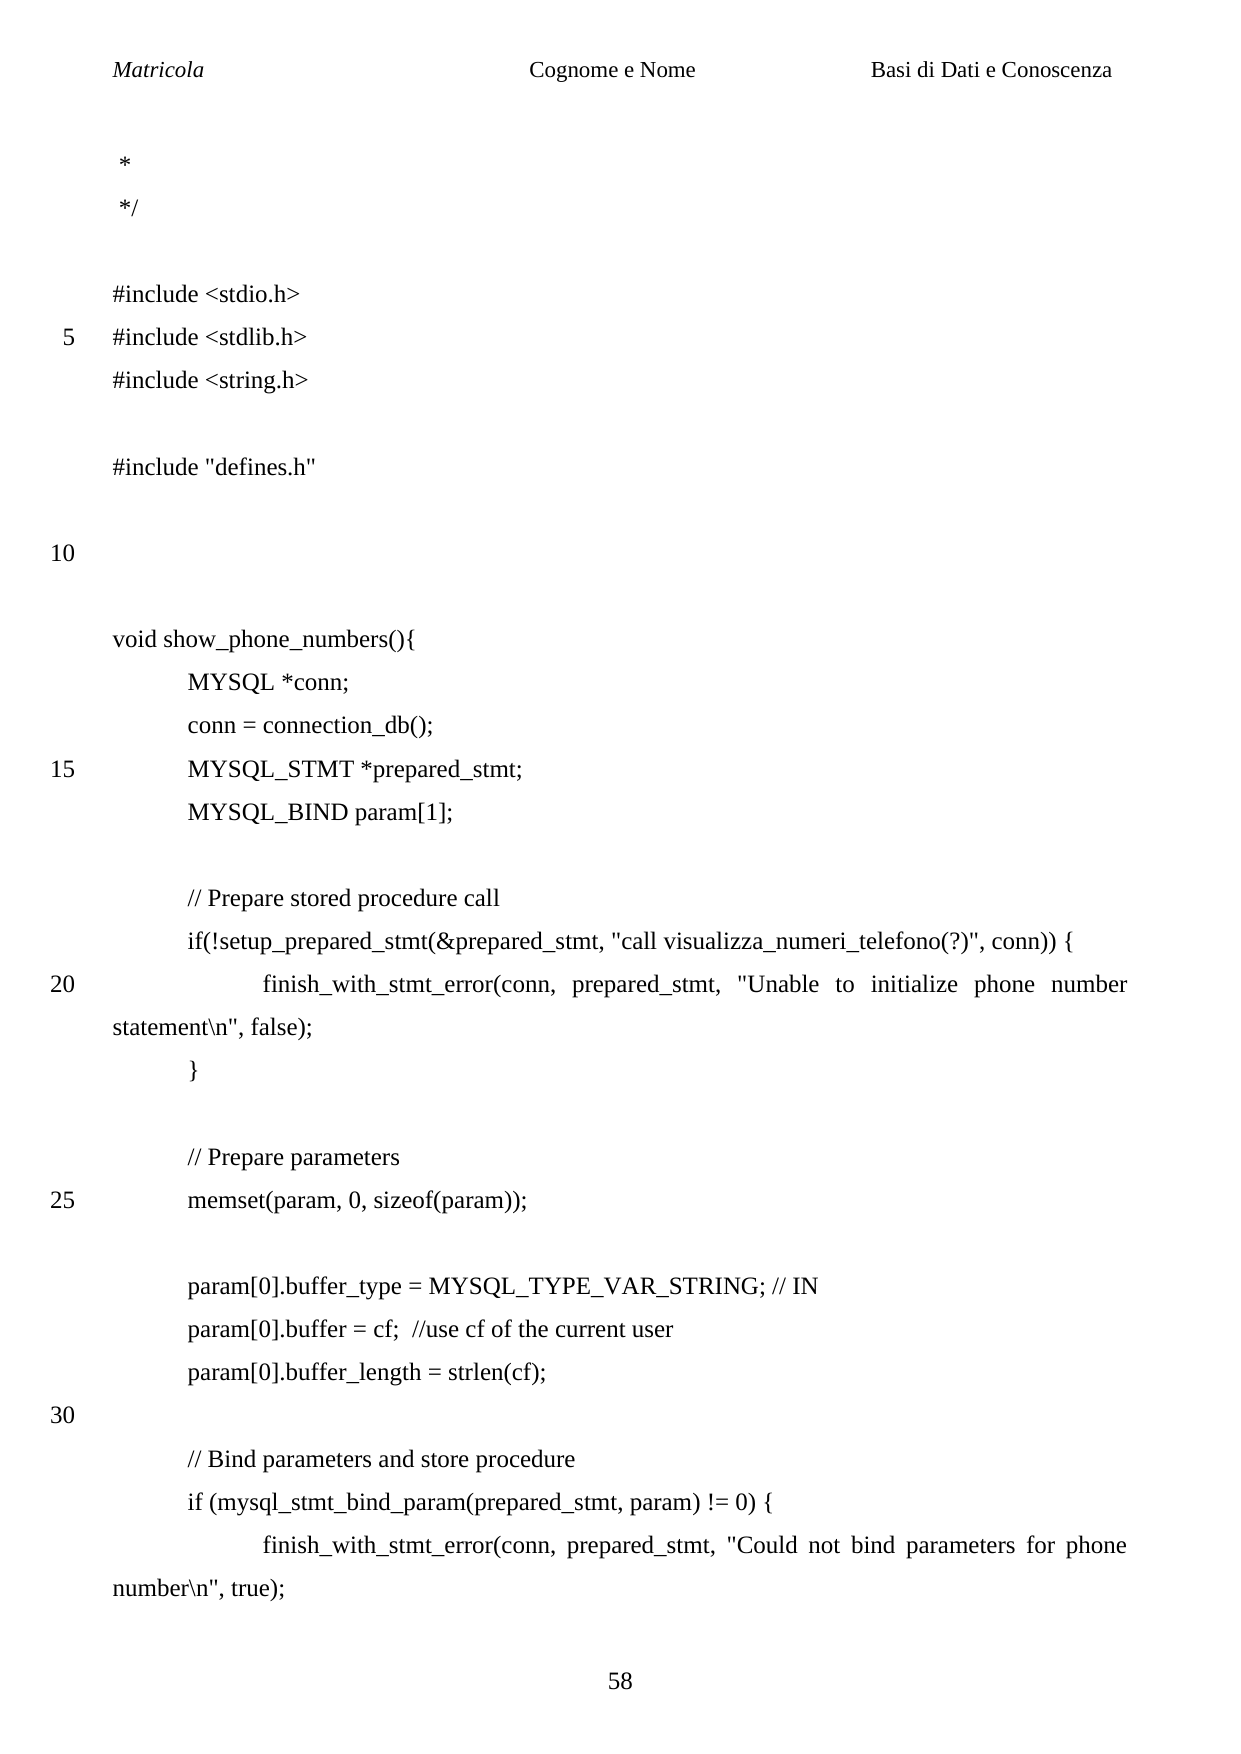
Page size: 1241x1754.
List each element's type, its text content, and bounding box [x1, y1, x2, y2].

text memset(param, 0, sizeof(param)); [112, 1185, 1128, 1214]
text #include "defines.h" [112, 452, 1128, 481]
text // Bind parameters and store procedure [112, 1444, 1128, 1472]
text if (mysql_stmt_bind_param(prepared_stmt, param) != 0) { [112, 1487, 1128, 1516]
text finish_with_stmt_error(conn, prepared_stmt, "Unable to initialize phone number statement\n", false); [112, 969, 1128, 1041]
text */ [112, 193, 1128, 222]
text * [112, 150, 1128, 179]
text #include <string.h> [112, 366, 1128, 394]
text param[0].buffer_type = MYSQL_TYPE_VAR_STRING; // IN [112, 1271, 1128, 1300]
text finish_with_stmt_error(conn, prepared_stmt, "Could not bind parameters for phone number\n", true); [112, 1530, 1128, 1602]
text #include <stdlib.h> [112, 322, 1128, 351]
text param[0].buffer_length = strlen(cf); [112, 1357, 1128, 1386]
text // Prepare stored procedure call [112, 883, 1128, 912]
text void show_phone_numbers(){ [112, 624, 1128, 653]
text MYSQL_STMT *prepared_stmt; [112, 754, 1128, 782]
text MYSQL *conn; [112, 667, 1128, 696]
text conn = connection_db(); [112, 711, 1128, 739]
text MYSQL_BIND param[1]; [112, 797, 1128, 826]
text if(!setup_prepared_stmt(&prepared_stmt, "call visualizza_numeri_telefono(?)", conn)) { [112, 926, 1128, 955]
text #include <stdio.h> [112, 279, 1128, 308]
text param[0].buffer = cf; //use cf of the current user [112, 1314, 1128, 1343]
text // Prepare parameters [112, 1142, 1128, 1171]
text } [112, 1056, 1128, 1084]
